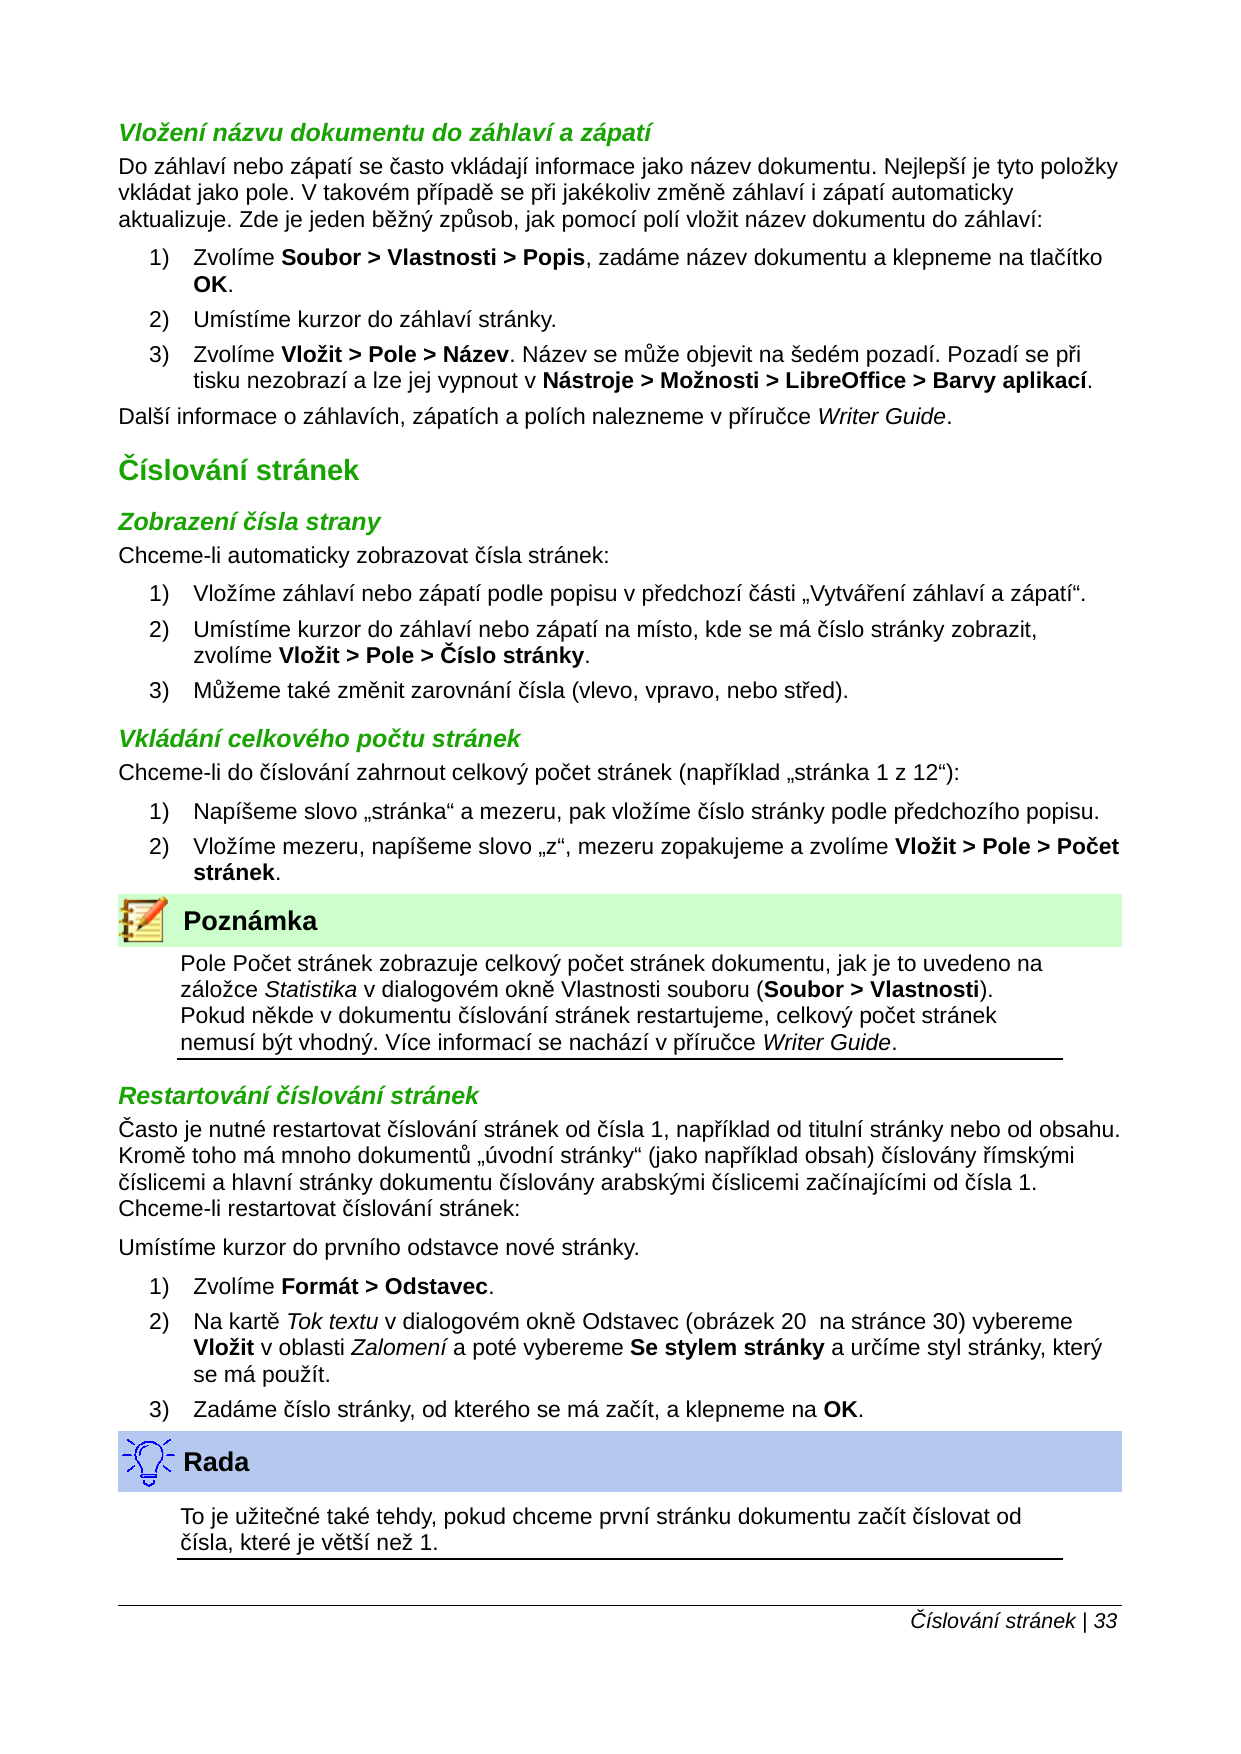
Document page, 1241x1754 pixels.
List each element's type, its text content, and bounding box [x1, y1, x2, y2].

subtitle Číslování stránek [118, 453, 1122, 486]
subtitle Poznámka [118, 894, 1122, 947]
list Zvolíme Formát > Odstavec. [169, 1273, 1122, 1299]
text Chceme-li do číslování zahrnout celkový počet stránek (například „stránka 1 z 12“): [118, 759, 1122, 785]
list Napíšeme slovo „stránka“ a mezeru, pak vložíme číslo stránky podle předchozího popisu. [169, 798, 1122, 824]
text Další informace o záhlavích, zápatích a polích nalezneme v příručce Writer Guide. [118, 403, 1122, 429]
subtitle Restartování číslování stránek [118, 1081, 1122, 1110]
list Zadáme číslo stránky, od kterého se má začít, a klepneme na OK. [169, 1396, 1122, 1422]
text Pole Počet stránek zobrazuje celkový počet stránek dokumentu, jak je to uvedeno na záložce Statistika v dialogovém okně Vlastnosti souboru (Soubor > Vlastnosti). Pokud někde v dokumentu číslování stránek restartujeme, celkový počet stránek nemusí být vhodný. Více informací se nachází v příručce Writer Guide. [177, 947, 1063, 1058]
text Umístíme kurzor do prvního odstavce nové stránky. [118, 1234, 1122, 1260]
list Můžeme také změnit zarovnání čísla (vlevo, vpravo, nebo střed). [169, 677, 1122, 703]
text Do záhlaví nebo zápatí se často vkládají informace jako název dokumentu. Nejlepší je tyto položky vkládat jako pole. V takovém případě se při jakékoliv změně záhlaví i zápatí automaticky aktualizuje. Zde je jeden běžný způsob, jak pomocí polí vložit název dokumentu do záhlaví: [118, 153, 1122, 232]
subtitle Vkládání celkového počtu stránek [118, 724, 1122, 753]
list Umístíme kurzor do záhlaví nebo zápatí na místo, kde se má číslo stránky zobrazit, zvolíme Vložit > Pole > Číslo stránky. [169, 616, 1122, 668]
subtitle Vložení názvu dokumentu do záhlaví a zápatí [118, 118, 1122, 147]
picture [119, 1431, 179, 1491]
list Vložíme záhlaví nebo zápatí podle popisu v předchozí části „Vytváření záhlaví a zápatí“. [169, 580, 1122, 607]
text Chceme-li automaticky zobrazovat čísla stránek: [118, 542, 1122, 568]
list Na kartě Tok textu v dialogovém okně Odstavec (obrázek 20 na stránce 30) vybereme Vložit v oblasti Zalomení a poté vybereme Se stylem stránky a určíme styl stránky, který se má použít. [169, 1308, 1122, 1387]
list Zvolíme Soubor > Vlastnosti > Popis, zadáme název dokumentu a klepneme na tlačítko OK. [169, 244, 1122, 297]
list Zvolíme Vložit > Pole > Název. Název se může objevit na šedém pozadí. Pozadí se při tisku nezobrazí a lze jej vypnout v Nástroje > Možnosti > LibreOffice > Barvy aplikací. [169, 341, 1122, 394]
list Umístíme kurzor do záhlaví stránky. [169, 306, 1122, 332]
subtitle Zobrazení čísla strany [118, 507, 1122, 536]
subtitle Rada [118, 1431, 1122, 1492]
list Vložíme mezeru, napíšeme slovo „z“, mezeru zopakujeme a zvolíme Vložit > Pole > Počet stránek. [169, 833, 1122, 886]
text To je užitečné také tehdy, pokud chceme první stránku dokumentu začít číslovat od čísla, které je větší než 1. [177, 1499, 1063, 1558]
picture [119, 895, 170, 946]
text Často je nutné restartovat číslování stránek od čísla 1, například od titulní stránky nebo od obsahu. Kromě toho má mnoho dokumentů „úvodní stránky“ (jako například obsah) číslovány římskými číslicemi a hlavní stránky dokumentu číslovány arabskými číslicemi začínajícími od čísla 1. Chceme-li restartovat číslování stránek: [118, 1116, 1122, 1221]
